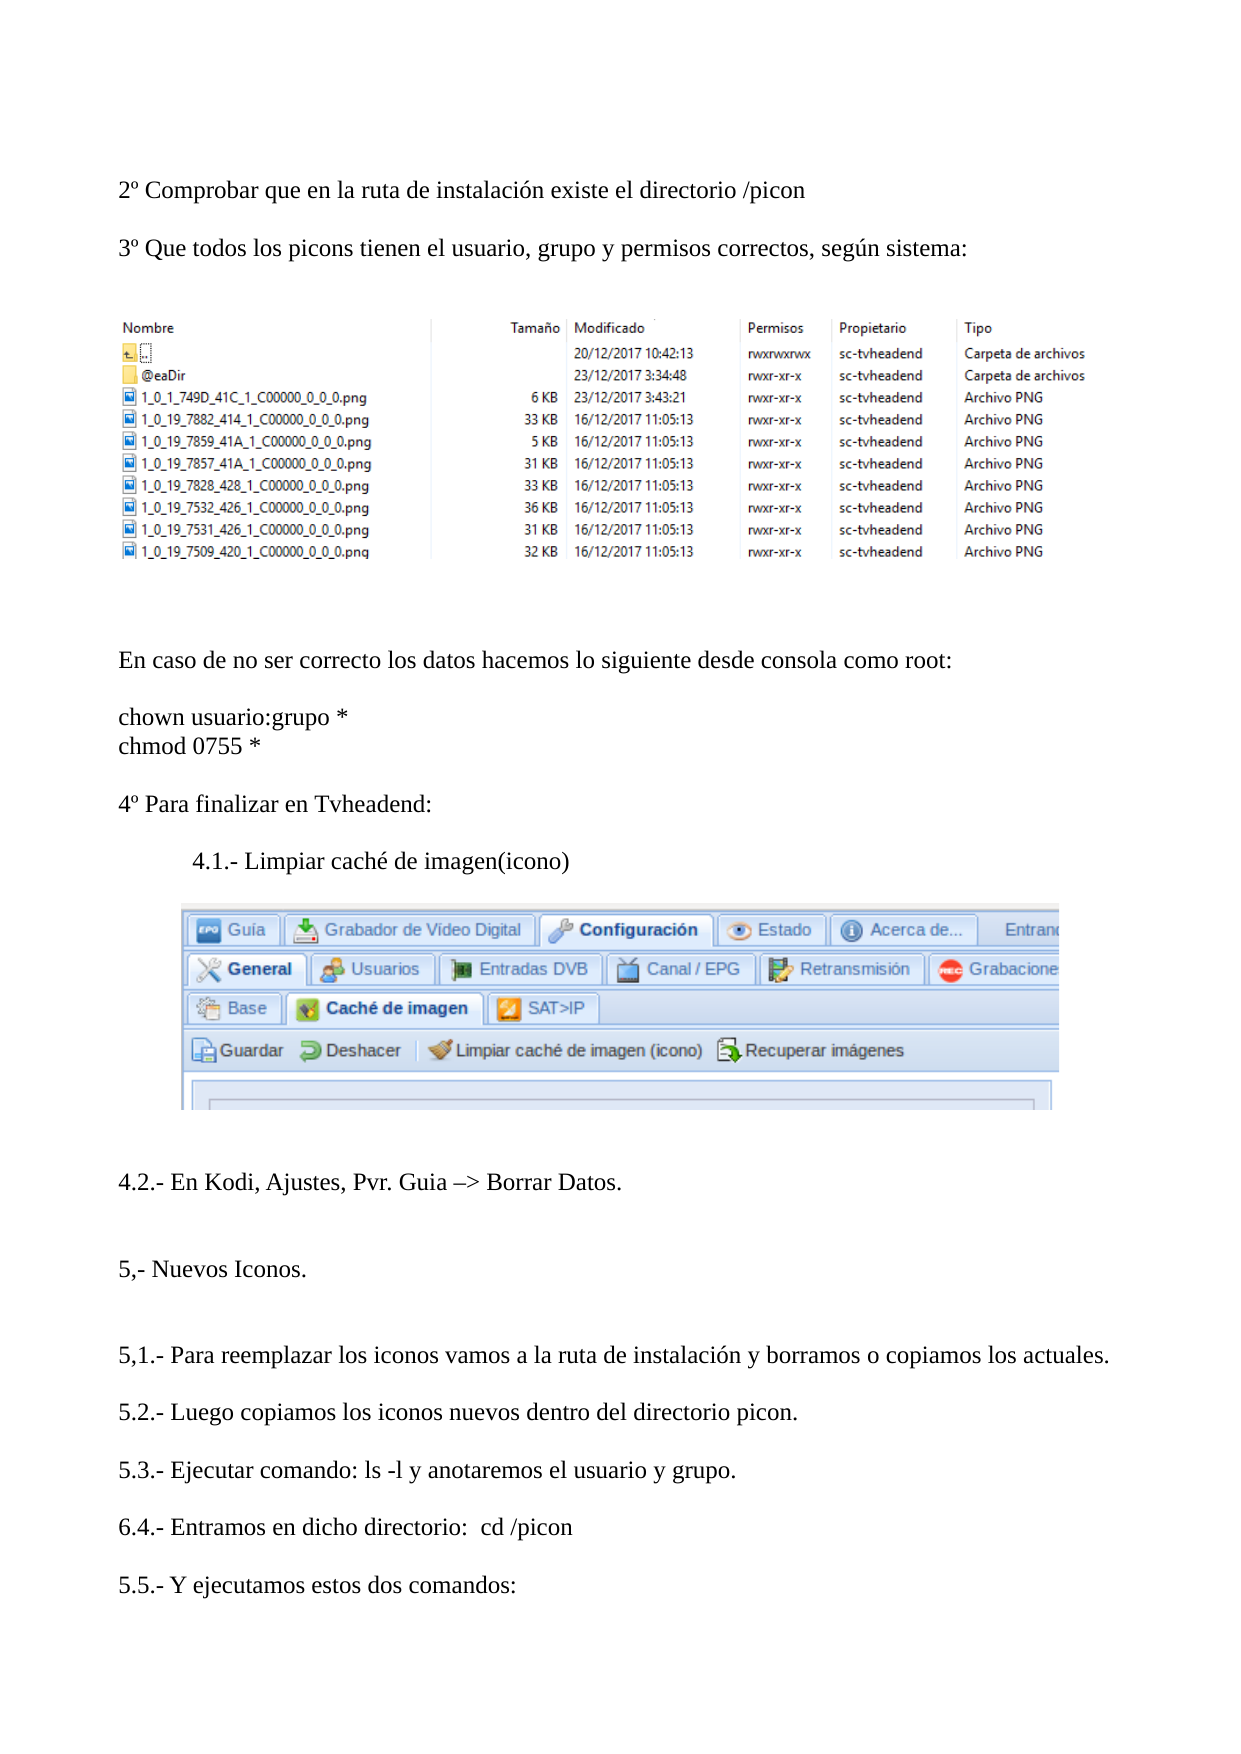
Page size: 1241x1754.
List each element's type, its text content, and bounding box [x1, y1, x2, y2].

text 5.3.- Ejecutar comando: ls -l y anotaremos el usuario y grupo. [118, 1455, 1122, 1484]
text 4.1.- Limpiar caché de imagen(icono) [118, 846, 1122, 875]
text chown usuario:grupo * [118, 702, 1122, 731]
text 4º Para finalizar en Tvheadend: [118, 789, 1122, 817]
text 5,1.- Para reemplazar los iconos vamos a la ruta de instalación y borramos o copiamos los actuales. [118, 1340, 1122, 1369]
text 5,- Nuevos Iconos. [118, 1254, 1122, 1282]
text 3º Que todos los picons tienen el usuario, grupo y permisos correctos, según sistema: [118, 233, 1122, 262]
text 4.2.- En Kodi, Ajustes, Pvr. Guia –> Borrar Datos. [118, 1167, 1122, 1196]
text 5.2.- Luego copiamos los iconos nuevos dentro del directorio picon. [118, 1397, 1122, 1426]
picture [181, 903, 1060, 1110]
text 5.5.- Y ejecutamos estos dos comandos: [118, 1570, 1122, 1599]
text chmod 0755 * [118, 731, 1122, 760]
text En caso de no ser correcto los datos hacemos lo siguiente desde consola como root: [118, 645, 1122, 674]
picture [118, 319, 1123, 559]
text 6.4.- Entramos en dicho directorio: cd /picon [118, 1512, 1122, 1541]
text 2º Comprobar que en la ruta de instalación existe el directorio /picon [118, 176, 1122, 204]
